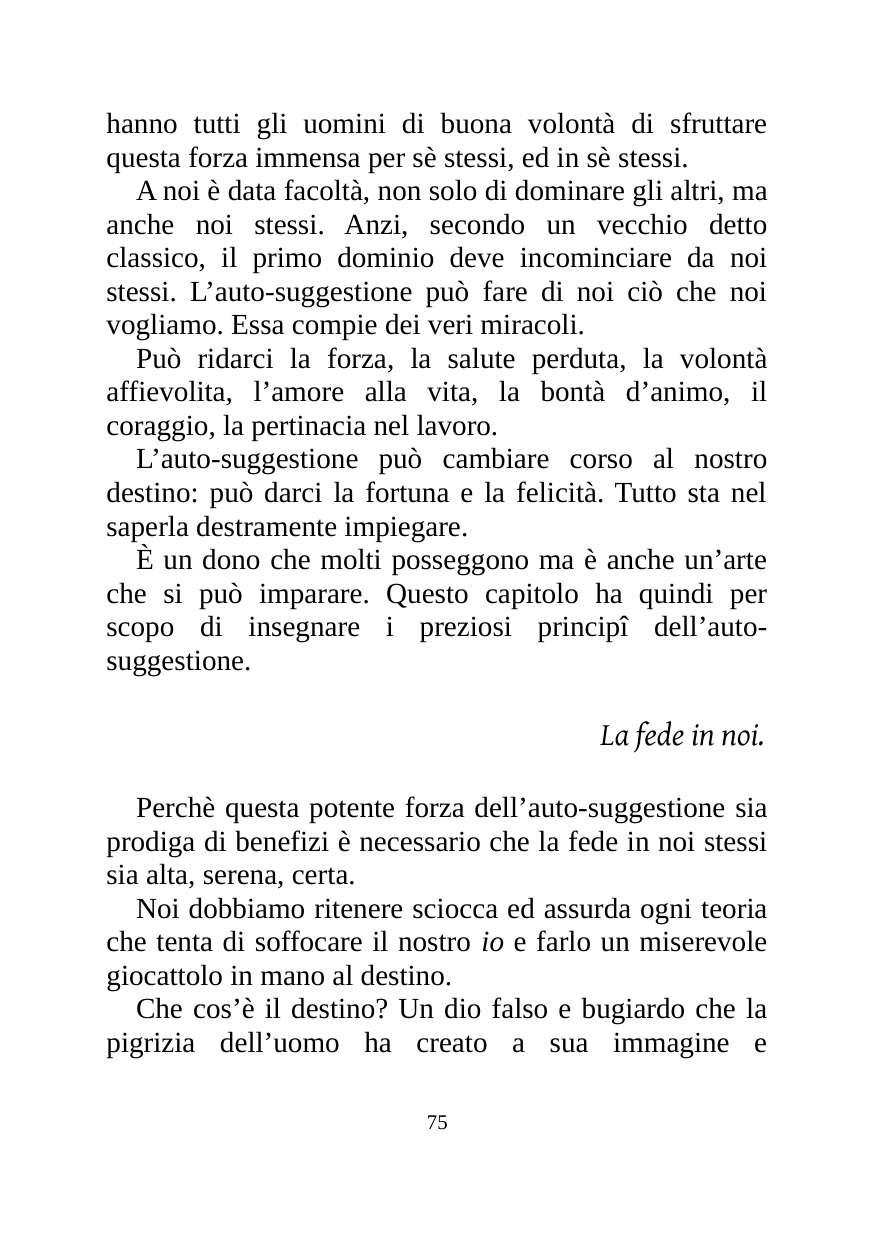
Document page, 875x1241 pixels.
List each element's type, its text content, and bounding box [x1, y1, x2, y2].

subtitle La fede in noi. [106, 718, 768, 755]
text A noi è data facoltà, non solo di dominare gli altri, ma anche noi stessi. Anzi, secondo un vecchio detto classico, il primo dominio deve incominciare da noi stessi. L’auto-suggestione può fare di noi ciò che noi vogliamo. Essa compie dei veri miracoli. [106, 173, 768, 341]
text Noi dobbiamo ritenere sciocca ed assurda ogni teoria che tenta di soffocare il nostro io e farlo un miserevole giocattolo in mano al destino. [106, 891, 768, 992]
text È un dono che molti posseggono ma è anche un’arte che si può imparare. Questo capitolo ha quindi per scopo di insegnare i preziosi principî dell’auto-suggestione. [106, 542, 768, 676]
text hanno tutti gli uomini di buona volontà di sfruttare questa forza immensa per sè stessi, ed in sè stessi. [106, 106, 768, 173]
text L’auto-suggestione può cambiare corso al nostro destino: può darci la fortuna e la felicità. Tutto sta nel saperla destramente impiegare. [106, 442, 768, 542]
text Può ridarci la forza, la salute perduta, la volontà affievolita, l’amore alla vita, la bontà d’animo, il coraggio, la pertinacia nel lavoro. [106, 341, 768, 442]
text Che cos’è il destino? Un dio falso e bugiardo che la pigrizia dell’uomo ha creato a sua immagine e [106, 992, 768, 1059]
text Perchè questa potente forza dell’auto-suggestione sia prodiga di benefizi è necessario che la fede in noi stessi sia alta, serena, certa. [106, 790, 768, 891]
